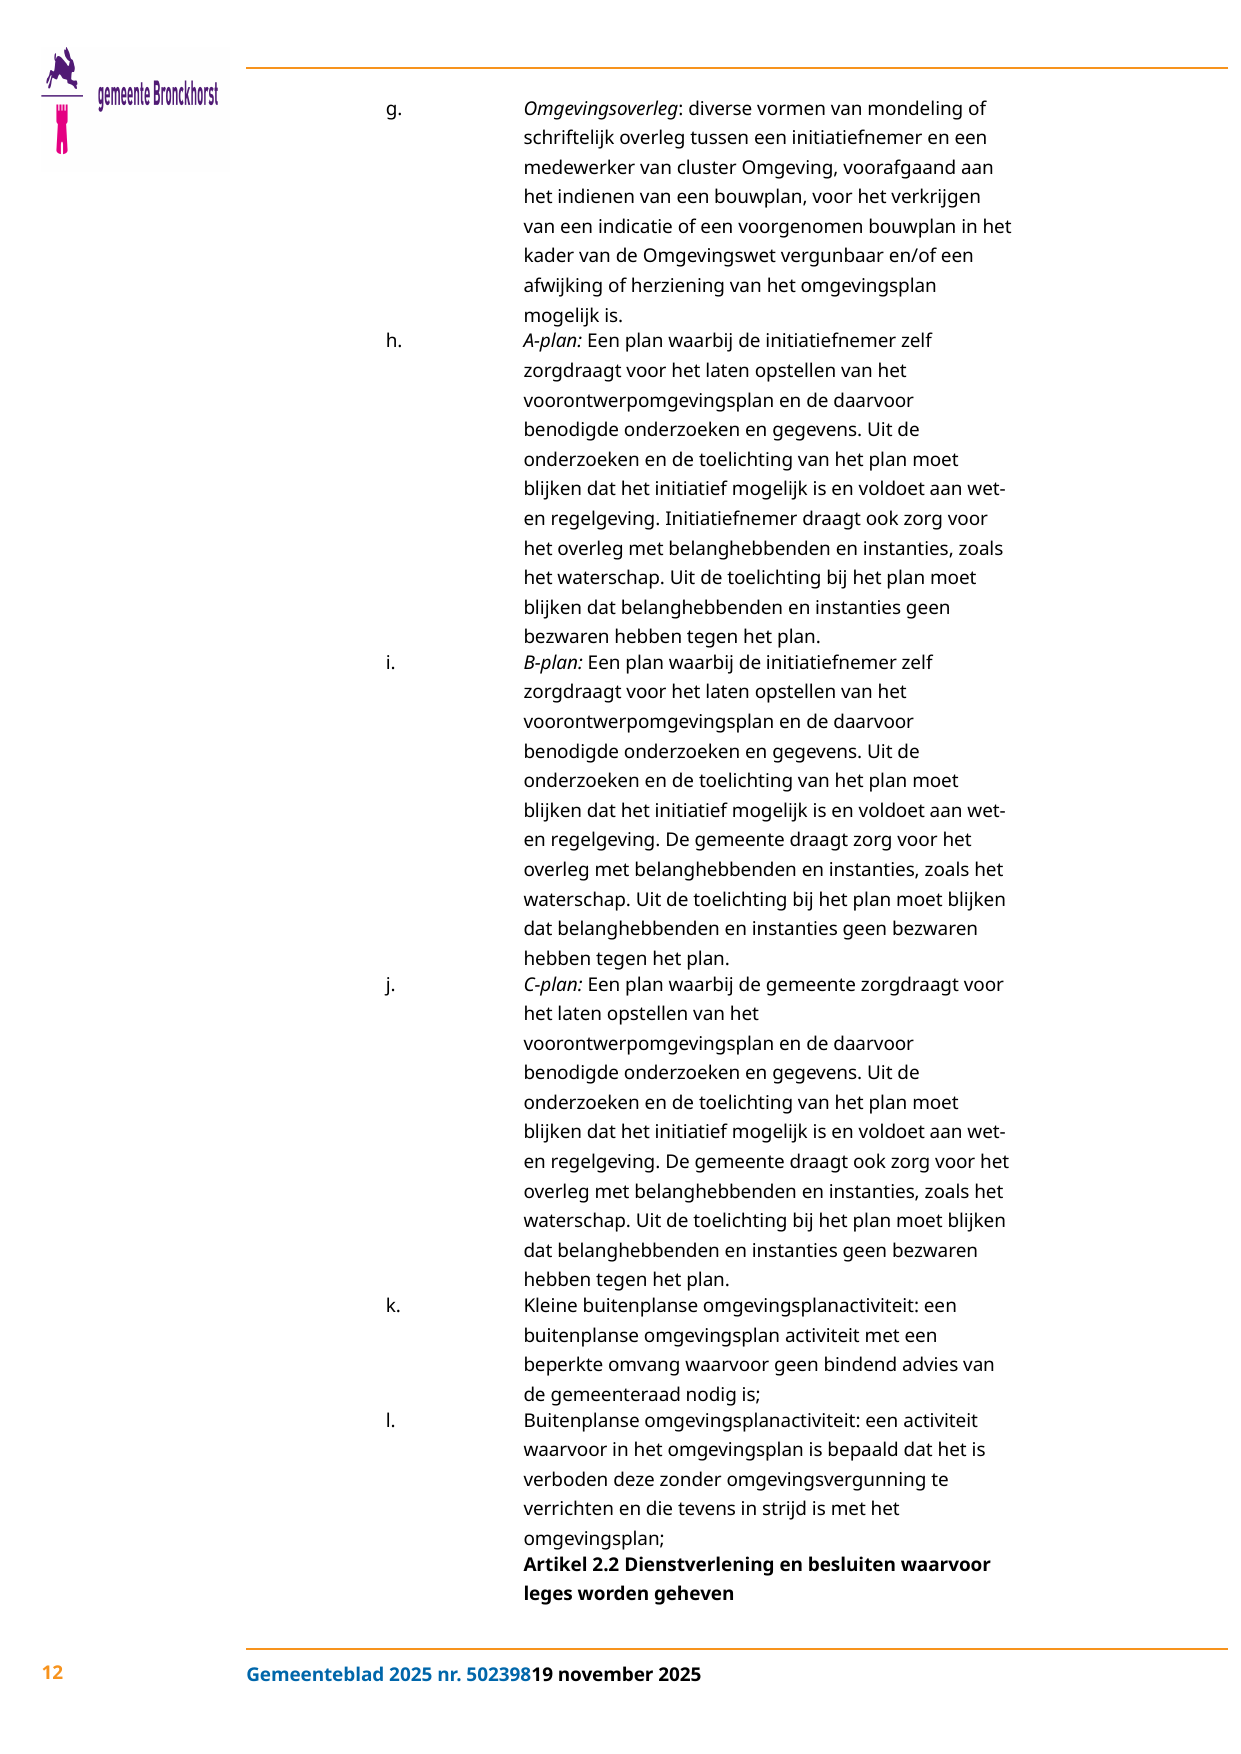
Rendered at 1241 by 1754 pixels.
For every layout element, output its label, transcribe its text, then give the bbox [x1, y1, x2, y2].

table_cell l. [386, 1407, 523, 1551]
table_cell [248, 649, 386, 971]
table_cell Kleine buitenplanse omgevingsplanactiviteit: een buitenplanse omgevingsplan activiteit met een beperkte omvang waarvoor geen bindend advies van de gemeenteraad nodig is; [523, 1292, 1014, 1407]
table_cell Buitenplanse omgevingsplanactiviteit: een activiteit waarvoor in het omgevingsplan is bepaald dat het is verboden deze zonder omgevingsvergunning te verrichten en die tevens in strijd is met het omgevingsplan; [523, 1407, 1014, 1551]
table_cell [248, 95, 386, 328]
table_cell k. [386, 1292, 523, 1407]
table_cell h. [386, 328, 523, 649]
table_cell [248, 328, 386, 649]
table_cell [248, 1407, 386, 1551]
table_cell [248, 1292, 386, 1407]
table_cell [248, 1551, 386, 1606]
table_cell [1014, 649, 1152, 971]
table_cell [1014, 1551, 1152, 1606]
table_cell [1014, 328, 1152, 649]
table_cell [1014, 1292, 1152, 1407]
table_cell j. [386, 971, 523, 1292]
table_cell B-plan: Een plan waarbij de initiatiefnemer zelf zorgdraagt voor het laten opstellen van het voorontwerpomgevingsplan en de daarvoor benodigde onderzoeken en gegevens. Uit de onderzoeken en de toelichting van het plan moet blijken dat het initiatief mogelijk is en voldoet aan wet- en regelgeving. De gemeente draagt zorg voor het overleg met belanghebbenden en instanties, zoals het waterschap. Uit de toelichting bij het plan moet blijken dat belanghebbenden en instanties geen bezwaren hebben tegen het plan. [523, 649, 1014, 971]
picture [41, 47, 231, 172]
table_cell i. [386, 649, 523, 971]
table_cell A-plan: Een plan waarbij de initiatiefnemer zelf zorgdraagt voor het laten opstellen van het voorontwerpomgevingsplan en de daarvoor benodigde onderzoeken en gegevens. Uit de onderzoeken en de toelichting van het plan moet blijken dat het initiatief mogelijk is en voldoet aan wet- en regelgeving. Initiatiefnemer draagt ook zorg voor het overleg met belanghebbenden en instanties, zoals het waterschap. Uit de toelichting bij het plan moet blijken dat belanghebbenden en instanties geen bezwaren hebben tegen het plan. [523, 328, 1014, 649]
table_cell [1014, 971, 1152, 1292]
table_cell [1014, 1407, 1152, 1551]
table_cell g. [386, 95, 523, 328]
table_cell C-plan: Een plan waarbij de gemeente zorgdraagt voor het laten opstellen van het voorontwerpomgevingsplan en de daarvoor benodigde onderzoeken en gegevens. Uit de onderzoeken en de toelichting van het plan moet blijken dat het initiatief mogelijk is en voldoet aan wet- en regelgeving. De gemeente draagt ook zorg voor het overleg met belanghebbenden en instanties, zoals het waterschap. Uit de toelichting bij het plan moet blijken dat belanghebbenden en instanties geen bezwaren hebben tegen het plan. [523, 971, 1014, 1292]
table_cell [248, 971, 386, 1292]
table_cell Artikel 2.2 Dienstverlening en besluiten waarvoor leges worden geheven [523, 1551, 1014, 1606]
table_cell Omgevingsoverleg: diverse vormen van mondeling of schriftelijk overleg tussen een initiatiefnemer en een medewerker van cluster Omgeving, voorafgaand aan het indienen van een bouwplan, voor het verkrijgen van een indicatie of een voorgenomen bouwplan in het kader van de Omgevingswet vergunbaar en/of een afwijking of herziening van het omgevingsplan mogelijk is. [523, 95, 1014, 328]
table_cell [1014, 95, 1152, 328]
table_cell [386, 1551, 523, 1606]
